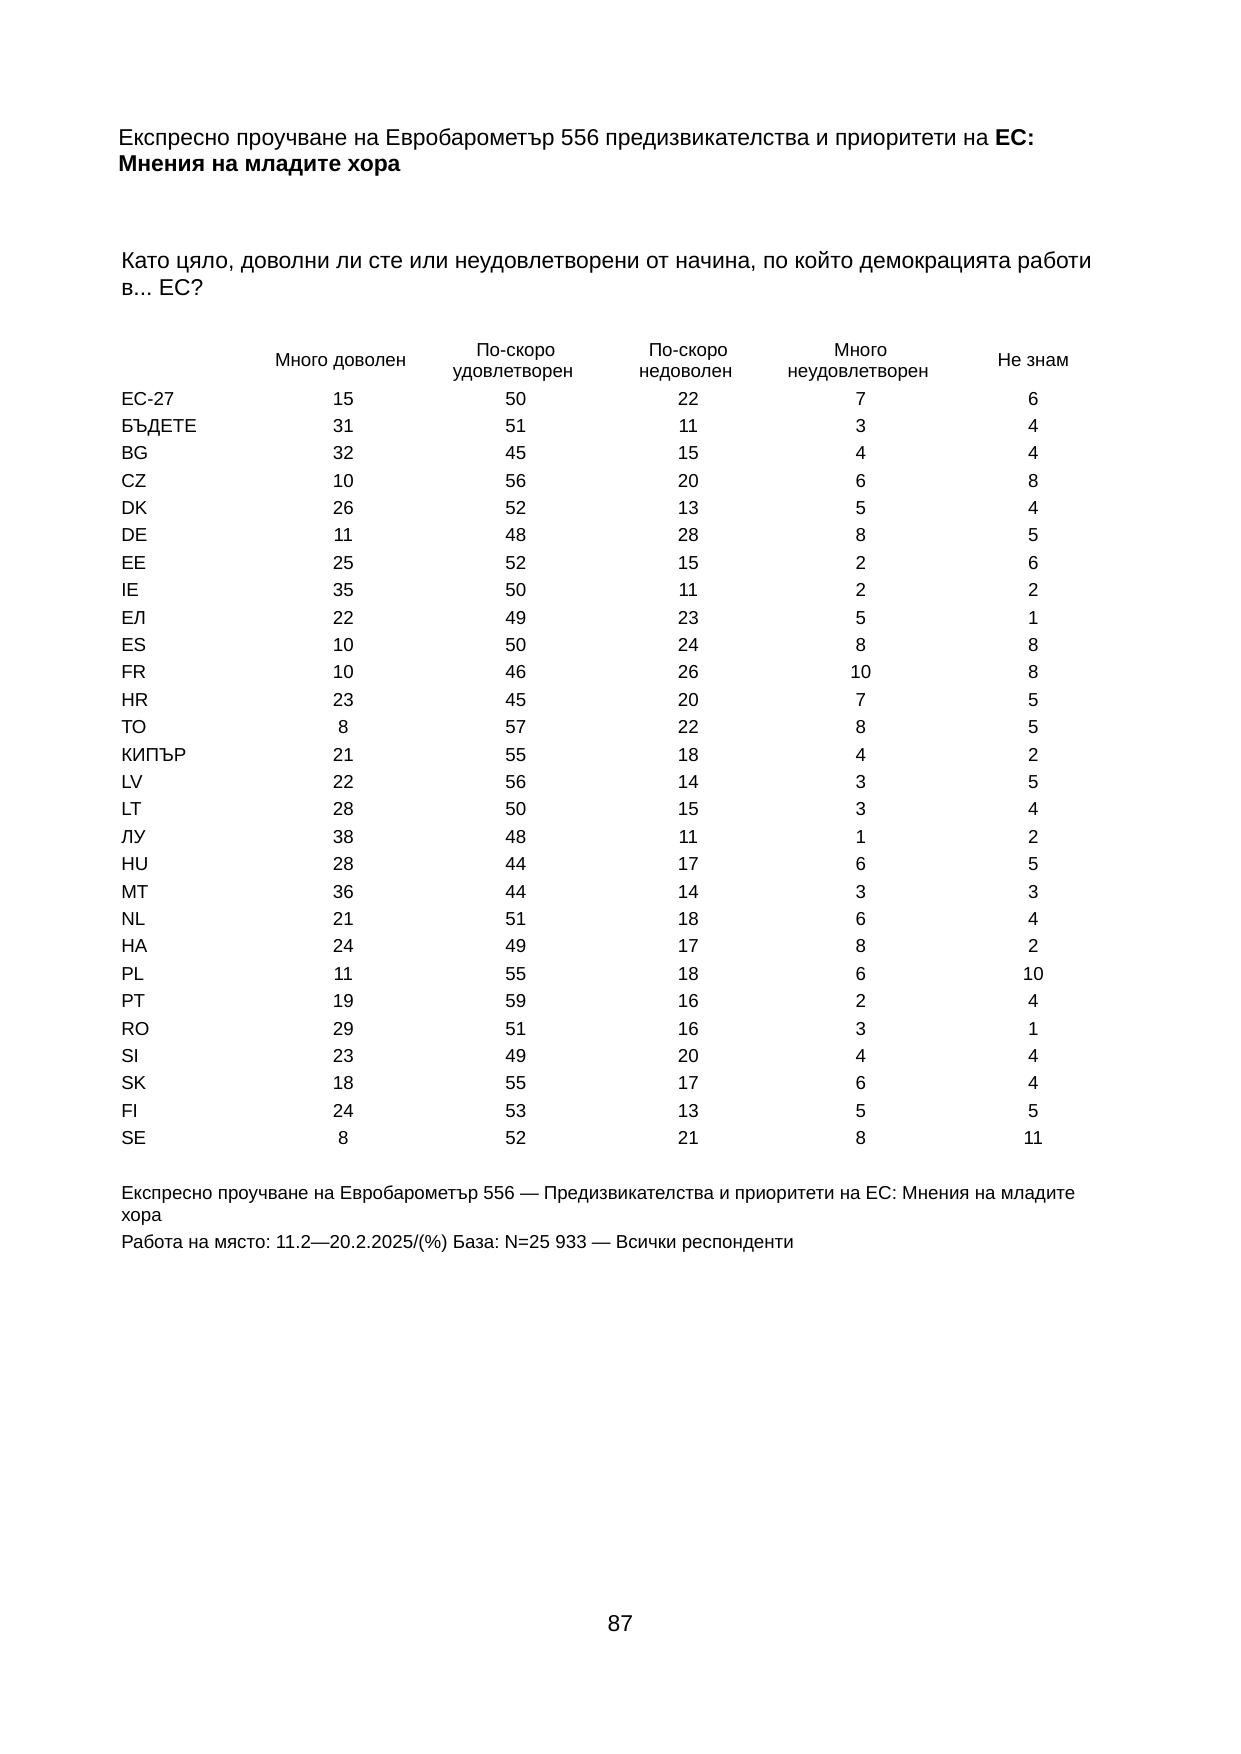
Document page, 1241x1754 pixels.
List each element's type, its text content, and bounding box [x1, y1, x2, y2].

table_cell 10 [774, 658, 947, 686]
table_cell 1 [947, 1015, 1119, 1042]
table_cell [947, 1151, 1119, 1179]
table_cell 51 [429, 905, 602, 932]
table_cell 44 [429, 850, 602, 877]
table_cell [774, 303, 947, 335]
table_cell 56 [429, 467, 602, 494]
table_cell 8 [257, 1124, 429, 1151]
table_header Като цяло, доволни ли сте или неудовлетворени от начина, по който демокрацията работи в... ЕС? [118, 245, 1119, 303]
table_cell 52 [429, 549, 602, 576]
table_cell 21 [602, 1124, 774, 1151]
table_cell 8 [257, 713, 429, 741]
table_cell HU [118, 850, 257, 877]
table_cell ЛУ [118, 823, 257, 850]
table_cell 5 [774, 1097, 947, 1124]
table_cell 18 [602, 960, 774, 987]
table_cell 49 [429, 1042, 602, 1069]
table_cell 2 [774, 576, 947, 603]
table_cell 50 [429, 384, 602, 412]
table_cell 31 [257, 412, 429, 439]
table_cell 4 [947, 987, 1119, 1014]
table_cell 19 [257, 987, 429, 1014]
table_cell 4 [774, 1042, 947, 1069]
table_cell 26 [257, 494, 429, 521]
table_cell 24 [602, 631, 774, 658]
table_cell 50 [429, 631, 602, 658]
table_cell 15 [257, 384, 429, 412]
table_cell 49 [429, 932, 602, 960]
table_cell 5 [774, 494, 947, 521]
table_cell 23 [257, 686, 429, 713]
table_cell 2 [947, 932, 1119, 960]
table_cell 57 [429, 713, 602, 741]
table_cell ТО [118, 713, 257, 741]
table_cell 21 [257, 905, 429, 932]
table_cell 29 [257, 1015, 429, 1042]
table_cell 10 [947, 960, 1119, 987]
table_cell 6 [774, 850, 947, 877]
table_cell 15 [602, 795, 774, 823]
table_cell SE [118, 1124, 257, 1151]
table_cell 18 [602, 905, 774, 932]
table_cell Много неудовлетворен [774, 335, 947, 384]
table_cell SI [118, 1042, 257, 1069]
table_cell 17 [602, 1069, 774, 1097]
table_cell MT [118, 878, 257, 905]
table_cell По-скоро удовлетворен [429, 335, 602, 384]
table_cell LT [118, 795, 257, 823]
table_cell 2 [947, 741, 1119, 768]
table_cell 26 [602, 658, 774, 686]
table_cell [257, 1151, 429, 1179]
table_cell 53 [429, 1097, 602, 1124]
table_cell 8 [774, 932, 947, 960]
table_cell 6 [774, 960, 947, 987]
table_cell 49 [429, 604, 602, 631]
table_cell 8 [774, 521, 947, 549]
table_cell 5 [947, 713, 1119, 741]
table_cell 11 [257, 960, 429, 987]
table_cell 8 [947, 658, 1119, 686]
table_cell 8 [774, 1124, 947, 1151]
table_cell 5 [774, 604, 947, 631]
table_cell 28 [257, 850, 429, 877]
table_cell 48 [429, 823, 602, 850]
table_cell 6 [947, 384, 1119, 412]
table_cell БЪДЕТЕ [118, 412, 257, 439]
table_cell 45 [429, 686, 602, 713]
table_cell 3 [774, 878, 947, 905]
table_cell 2 [947, 576, 1119, 603]
table_cell 3 [774, 412, 947, 439]
table_cell 1 [947, 604, 1119, 631]
table_cell 28 [257, 795, 429, 823]
table_cell FI [118, 1097, 257, 1124]
table_cell 50 [429, 795, 602, 823]
table_cell [602, 1151, 774, 1179]
table_cell 10 [257, 467, 429, 494]
table_cell 3 [774, 795, 947, 823]
table_cell 4 [774, 741, 947, 768]
table_cell HR [118, 686, 257, 713]
table_cell 22 [257, 604, 429, 631]
table_cell 11 [947, 1124, 1119, 1151]
table_cell Не знам [947, 335, 1119, 384]
table_cell 5 [947, 1097, 1119, 1124]
table_cell 6 [774, 905, 947, 932]
table_cell ES [118, 631, 257, 658]
table_cell 23 [602, 604, 774, 631]
table_cell 10 [257, 658, 429, 686]
table_cell 21 [257, 741, 429, 768]
table_cell 4 [947, 1069, 1119, 1097]
table_cell [429, 303, 602, 335]
table_cell 2 [947, 823, 1119, 850]
table_cell 24 [257, 1097, 429, 1124]
table_cell [774, 1151, 947, 1179]
table_cell 20 [602, 686, 774, 713]
table_cell CZ [118, 467, 257, 494]
table_cell ЕС-27 [118, 384, 257, 412]
table_cell 23 [257, 1042, 429, 1069]
table_cell 59 [429, 987, 602, 1014]
table_cell 5 [947, 686, 1119, 713]
table_cell 8 [947, 631, 1119, 658]
table_cell 55 [429, 741, 602, 768]
table_cell 55 [429, 960, 602, 987]
table_cell 35 [257, 576, 429, 603]
table_cell 10 [257, 631, 429, 658]
table_cell DE [118, 521, 257, 549]
table_cell 50 [429, 576, 602, 603]
table_cell 4 [947, 494, 1119, 521]
table_cell [257, 303, 429, 335]
table_cell 36 [257, 878, 429, 905]
table_cell НА [118, 932, 257, 960]
table_cell 28 [602, 521, 774, 549]
table_cell 22 [602, 713, 774, 741]
table_cell 18 [602, 741, 774, 768]
table_cell 52 [429, 494, 602, 521]
table_cell 8 [774, 631, 947, 658]
table_cell EE [118, 549, 257, 576]
table_cell 16 [602, 987, 774, 1014]
table_cell 7 [774, 686, 947, 713]
table_cell 45 [429, 439, 602, 467]
table_cell [602, 303, 774, 335]
table_cell Експресно проучване на Евробарометър 556 — Предизвикателства и приоритети на ЕС: Мнения на младите хора [118, 1179, 1119, 1228]
table_cell 44 [429, 878, 602, 905]
table_cell КИПЪР [118, 741, 257, 768]
table_cell [429, 1151, 602, 1179]
table_cell 4 [947, 439, 1119, 467]
table_cell 51 [429, 1015, 602, 1042]
table_cell 13 [602, 1097, 774, 1124]
table_cell Работа на място: 11.2—20.2.2025/(%) База: N=25 933 — Всички респонденти [118, 1228, 1119, 1255]
table_cell 14 [602, 768, 774, 795]
table_cell 46 [429, 658, 602, 686]
table_cell 5 [947, 768, 1119, 795]
table_cell IE [118, 576, 257, 603]
table_cell 4 [774, 439, 947, 467]
table_cell [118, 1151, 257, 1179]
table_cell FR [118, 658, 257, 686]
table_cell 14 [602, 878, 774, 905]
table_cell [118, 335, 257, 384]
table_cell 11 [257, 521, 429, 549]
table_cell 2 [774, 549, 947, 576]
table_cell 13 [602, 494, 774, 521]
table_cell 4 [947, 1042, 1119, 1069]
table_cell DK [118, 494, 257, 521]
table_cell 3 [947, 878, 1119, 905]
table_cell 11 [602, 823, 774, 850]
table_cell 15 [602, 439, 774, 467]
table_cell 2 [774, 987, 947, 1014]
table_cell 3 [774, 768, 947, 795]
table_cell 25 [257, 549, 429, 576]
table_cell 56 [429, 768, 602, 795]
table_cell 6 [947, 549, 1119, 576]
table_cell 8 [774, 713, 947, 741]
table_cell 38 [257, 823, 429, 850]
table_cell 48 [429, 521, 602, 549]
table_cell PT [118, 987, 257, 1014]
table_cell [118, 303, 257, 335]
table_cell 17 [602, 932, 774, 960]
table_cell 3 [774, 1015, 947, 1042]
table_cell 4 [947, 795, 1119, 823]
table_cell 11 [602, 412, 774, 439]
table_cell RO [118, 1015, 257, 1042]
table_cell 4 [947, 905, 1119, 932]
table_cell 6 [774, 1069, 947, 1097]
table_cell 24 [257, 932, 429, 960]
table_cell 5 [947, 850, 1119, 877]
table_cell SK [118, 1069, 257, 1097]
table_cell 22 [602, 384, 774, 412]
table_cell 22 [257, 768, 429, 795]
table_cell 18 [257, 1069, 429, 1097]
table_cell 20 [602, 467, 774, 494]
table_cell 55 [429, 1069, 602, 1097]
table_cell Много доволен [257, 335, 429, 384]
table_cell 11 [602, 576, 774, 603]
table_cell 17 [602, 850, 774, 877]
table_cell NL [118, 905, 257, 932]
table_cell 4 [947, 412, 1119, 439]
table_cell 15 [602, 549, 774, 576]
table_cell [947, 303, 1119, 335]
table_cell LV [118, 768, 257, 795]
table_cell PL [118, 960, 257, 987]
table_cell 51 [429, 412, 602, 439]
table_cell 8 [947, 467, 1119, 494]
table_cell 6 [774, 467, 947, 494]
table_cell 16 [602, 1015, 774, 1042]
table_cell 5 [947, 521, 1119, 549]
table_cell 7 [774, 384, 947, 412]
table_cell 20 [602, 1042, 774, 1069]
table_cell BG [118, 439, 257, 467]
table_cell По-скоро недоволен [602, 335, 774, 384]
table_cell 1 [774, 823, 947, 850]
table_cell 32 [257, 439, 429, 467]
table_cell ЕЛ [118, 604, 257, 631]
table_cell 52 [429, 1124, 602, 1151]
